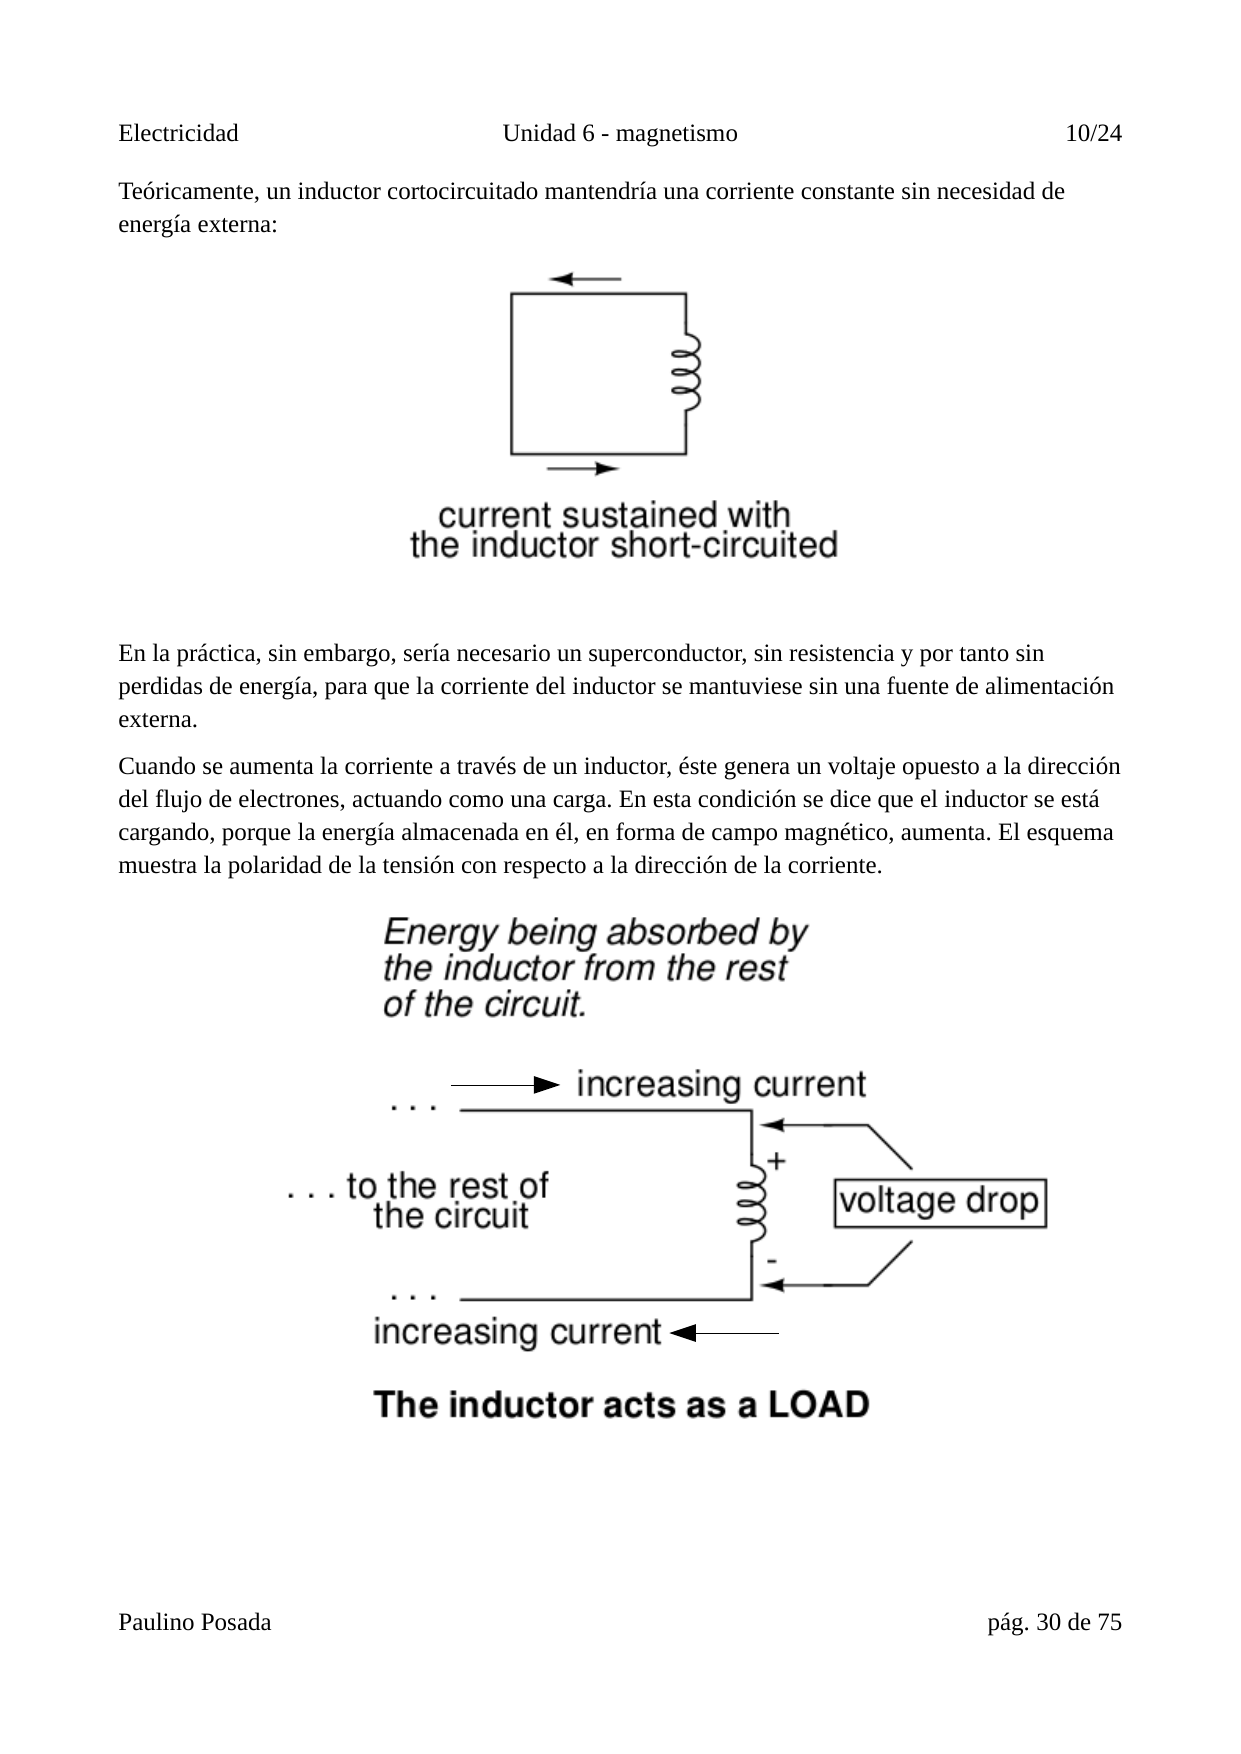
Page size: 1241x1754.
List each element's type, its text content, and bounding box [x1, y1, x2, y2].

picture [236, 916, 1057, 1433]
text Cuando se aumenta la corriente a través de un inductor, éste genera un voltaje opuesto a la dirección del flujo de electrones, actuando como una carga. En esta condición se dice que el inductor se está cargando, porque la energía almacenada en él, en forma de campo magnético, aumenta. El esquema muestra la polaridad de la tensión con respecto a la dirección de la corriente. [118, 751, 1122, 879]
text Teóricamente, un inductor cortocircuitado mantendría una corriente constante sin necesidad de energía externa: [118, 176, 1122, 238]
picture [390, 257, 850, 568]
text En la práctica, sin embargo, sería necesario un superconductor, sin resistencia y por tanto sin perdidas de energía, para que la corriente del inductor se mantuviese sin una fuente de alimentación externa. [118, 638, 1122, 733]
